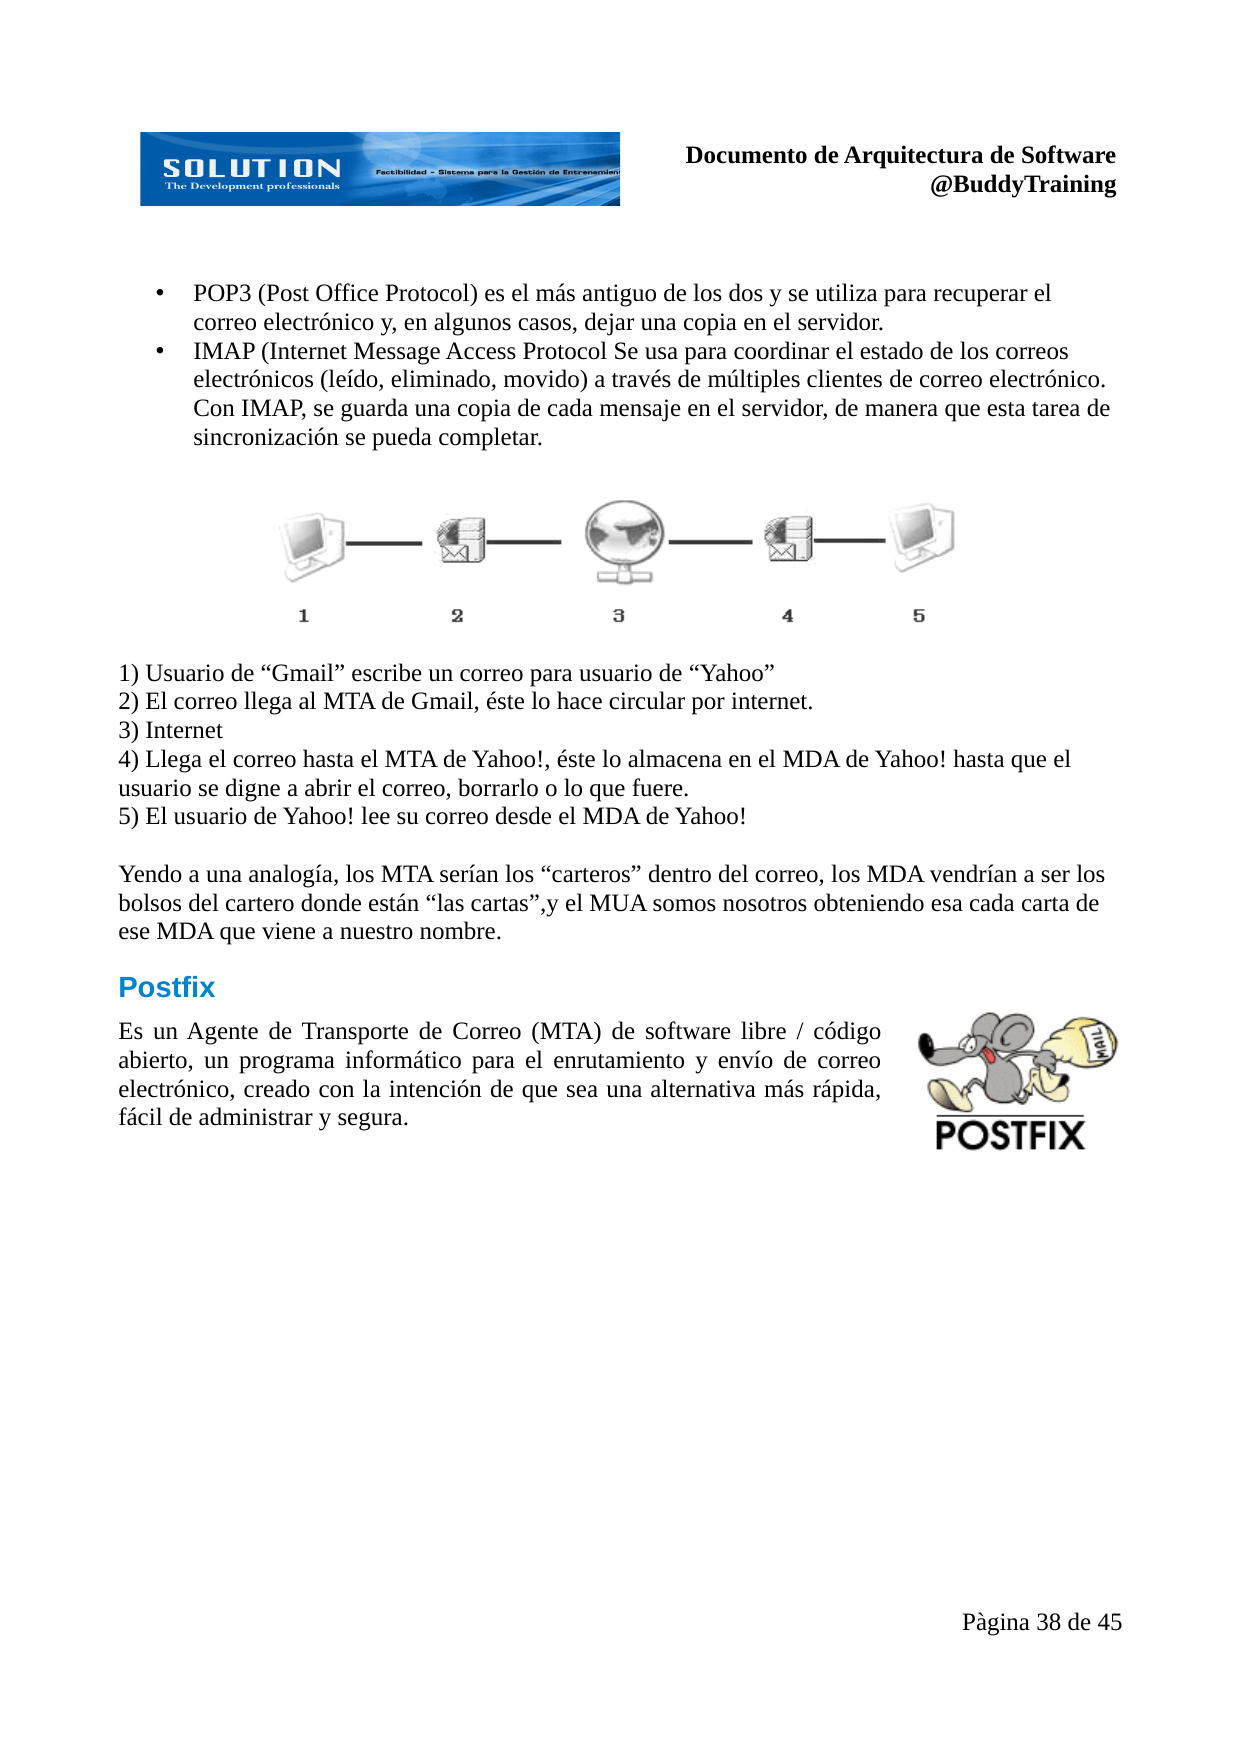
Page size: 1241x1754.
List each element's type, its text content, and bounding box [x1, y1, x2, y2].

picture [903, 998, 1128, 1154]
list IMAP (Internet Message Access Protocol Se usa para coordinar el estado de los correos electrónicos (leído, eliminado, movido) a través de múltiples clientes de correo electrónico. Con IMAP, se guarda una copia de cada mensaje en el servidor, de manera que esta tarea de sincronización se pueda completar. [156, 336, 1122, 451]
list POP3 (Post Office Protocol) es el más antiguo de los dos y se utiliza para recuperar el correo electrónico y, en algunos casos, dejar una copia en el servidor. [156, 278, 1122, 336]
text 5) El usuario de Yahoo! lee su correo desde el MDA de Yahoo! [118, 801, 1122, 830]
picture [140, 132, 621, 206]
text 2) El correo llega al MTA de Gmail, éste lo hace circular por internet. [118, 686, 1122, 715]
text 4) Llega el correo hasta el MTA de Yahoo!, éste lo almacena en el MDA de Yahoo! hasta que el usuario se digne a abrir el correo, borrarlo o lo que fuere. [118, 744, 1122, 801]
text 1) Usuario de “Gmail” escribe un correo para usuario de “Yahoo” [118, 658, 1122, 686]
text Yendo a una analogía, los MTA serían los “carteros” dentro del correo, los MDA vendrían a ser los bolsos del cartero donde están “las cartas”,y el MUA somos nosotros obteniendo esa cada carta de ese MDA que viene a nuestro nombre. [118, 859, 1122, 945]
text 3) Internet [118, 715, 1122, 744]
subtitle Postfix [118, 970, 1129, 998]
text Es un Agente de Transporte de Correo (MTA) de software libre / código abierto, un programa informático para el enrutamiento y envío de correo electrónico, creado con la intención de que sea una alternativa más rápida, fácil de administrar y segura. [118, 1016, 901, 1131]
